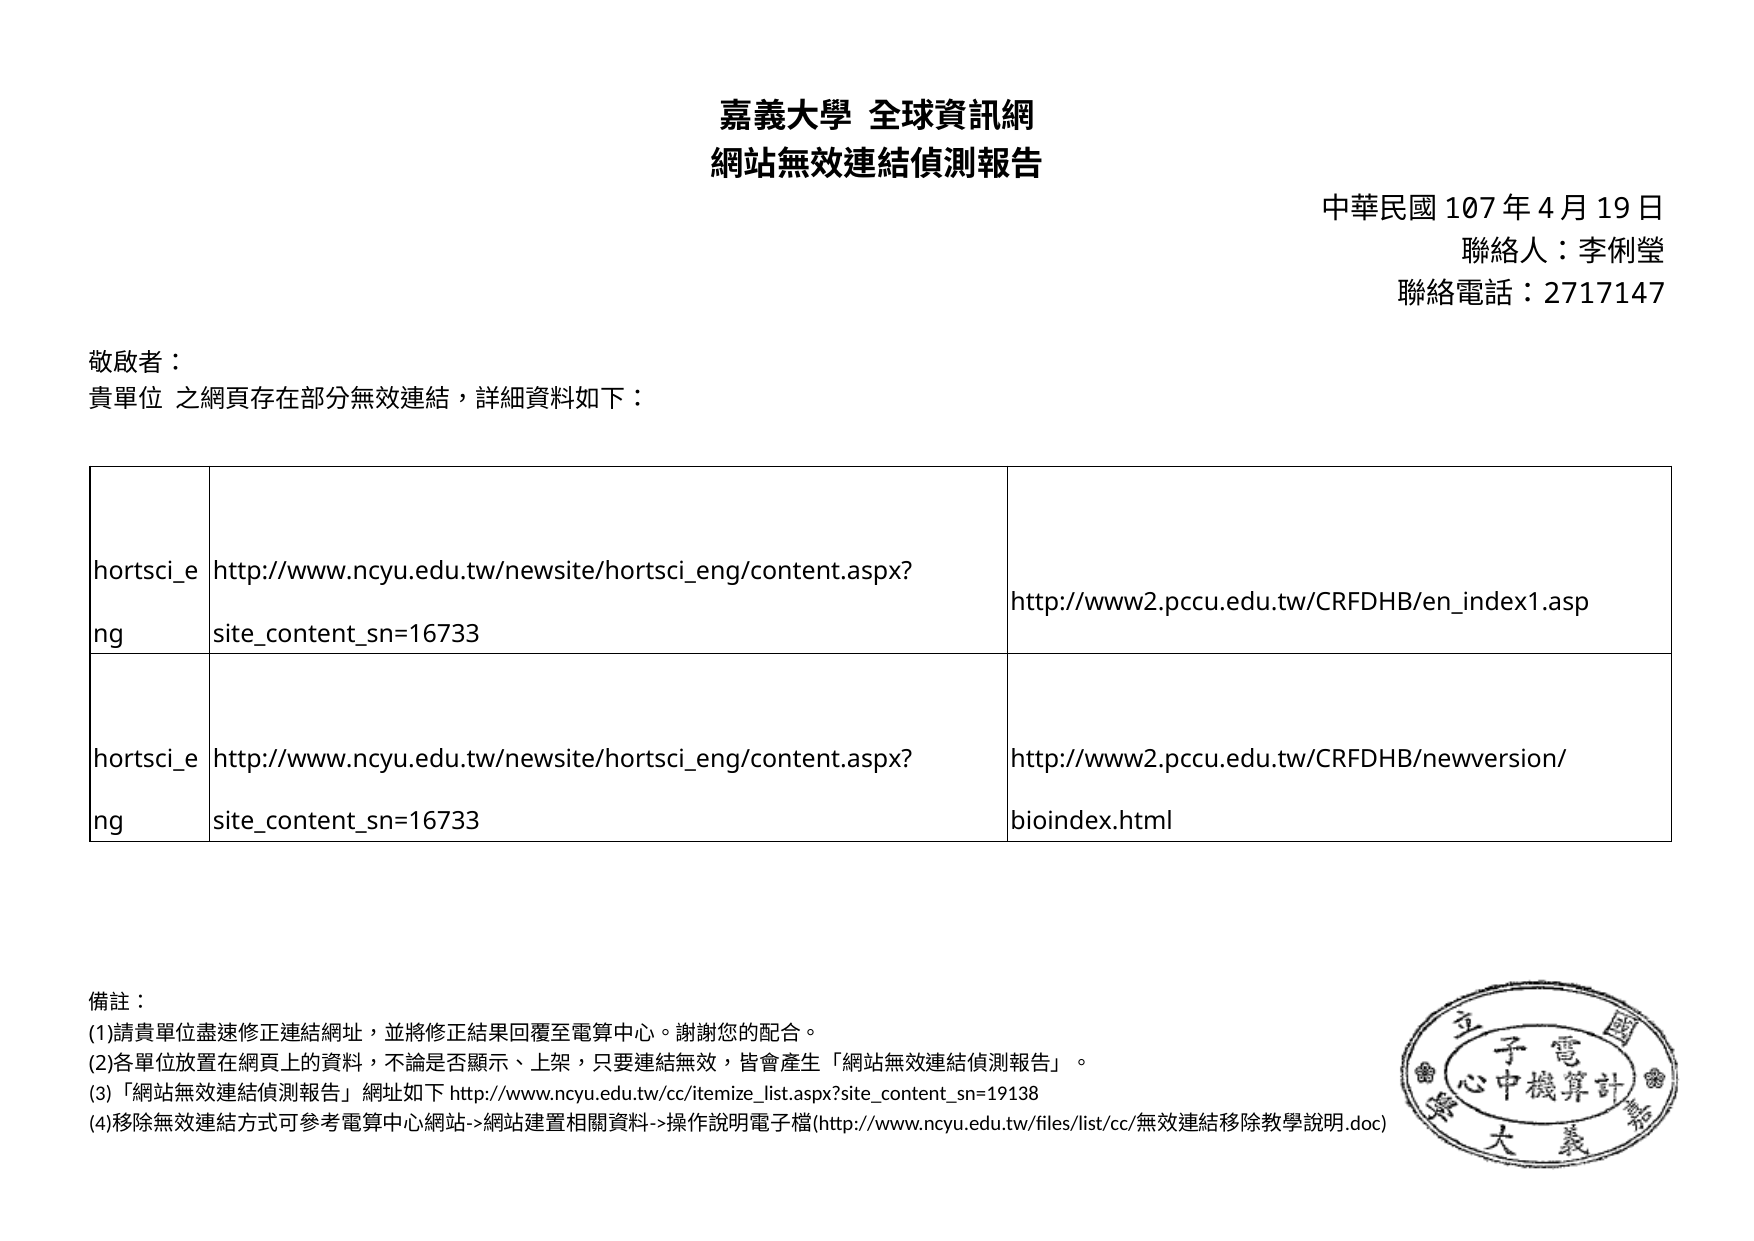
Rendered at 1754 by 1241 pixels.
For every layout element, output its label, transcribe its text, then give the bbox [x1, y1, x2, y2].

table_cell http://www.ncyu.edu.tw/newsite/hortsci_eng/content.aspx?site_content_sn=16733 [210, 467, 1007, 653]
table_cell http://www.ncyu.edu.tw/newsite/hortsci_eng/content.aspx?site_content_sn=16733 [210, 654, 1007, 841]
table_cell http://www2.pccu.edu.tw/CRFDHB/newversion/bioindex.html [1008, 654, 1671, 841]
table_cell http://www2.pccu.edu.tw/CRFDHB/en_index1.asp [1008, 467, 1671, 653]
table_cell hortsci_eng [91, 654, 209, 841]
table_cell hortsci_eng [91, 467, 209, 653]
